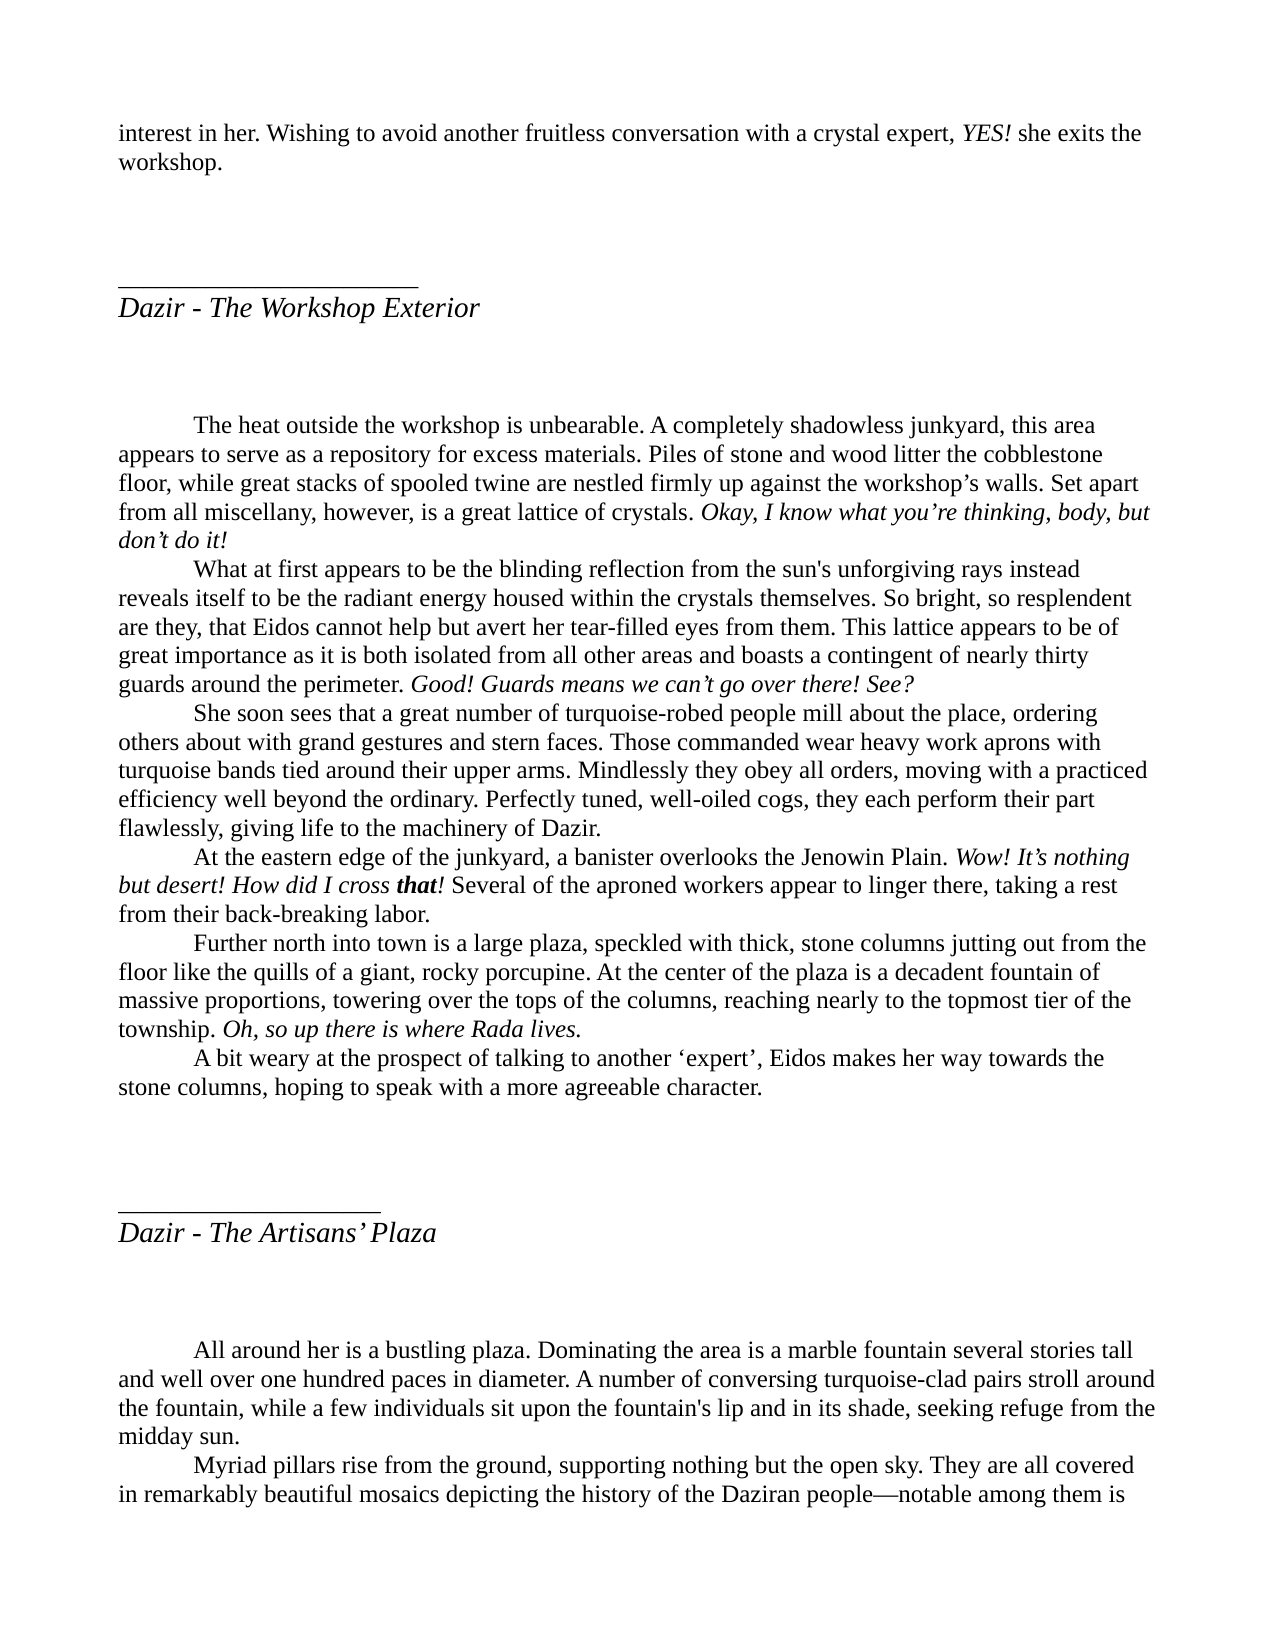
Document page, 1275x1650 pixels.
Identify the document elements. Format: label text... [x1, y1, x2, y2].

text Dazir - The Artisans’ Plaza [118, 1215, 1157, 1249]
text ________________________ [118, 262, 1157, 291]
text Dazir - The Workshop Exterior [118, 291, 1157, 324]
text The heat outside the workshop is unbearable. A completely shadowless junkyard, this area appears to serve as a repository for excess materials. Piles of stone and wood litter the cobblestone floor, while great stacks of spooled twine are nestled firmly up against the workshop’s walls. Set apart from all miscellany, however, is a great lattice of crystals. Okay, I know what you’re thinking, body, but don’t do it! [118, 410, 1157, 554]
text A bit weary at the prospect of talking to another ‘expert’, Eidos makes her way towards the stone columns, hoping to speak with a more agreeable character. [118, 1043, 1157, 1100]
text Further north into town is a large plaza, speckled with thick, stone columns jutting out from the floor like the quills of a giant, rocky porcupine. At the center of the plaza is a decadent fountain of massive proportions, towering over the tops of the columns, reaching nearly to the topmost tier of the township. Oh, so up there is where Rada lives. [118, 928, 1157, 1043]
text What at first appears to be the blinding reflection from the sun's unforgiving rays instead reveals itself to be the radiant energy housed within the crystals themselves. So bright, so resplendent are they, that Eidos cannot help but avert her tear-filled eyes from them. This lattice appears to be of great importance as it is both isolated from all other areas and boasts a contingent of nearly thirty guards around the perimeter. Good! Guards means we can’t go over there! See? [118, 554, 1157, 698]
text Myriad pillars rise from the ground, supporting nothing but the open sky. They are all covered in remarkably beautiful mosaics depicting the history of the Daziran people—notable among them is [118, 1450, 1157, 1508]
text _____________________ [118, 1187, 1157, 1215]
text She soon sees that a great number of turquoise-robed people mill about the place, ordering others about with grand gestures and stern faces. Those commanded wear heavy work aprons with turquoise bands tied around their upper arms. Mindlessly they obey all orders, moving with a practiced efficiency well beyond the ordinary. Perfectly tuned, well-oiled cogs, they each perform their part flawlessly, giving life to the machinery of Dazir. [118, 698, 1157, 842]
text interest in her. Wishing to avoid another fruitless conversation with a crystal expert, YES! she exits the workshop. [118, 118, 1157, 176]
text All around her is a bustling plaza. Dominating the area is a marble fountain several stories tall and well over one hundred paces in diameter. A number of conversing turquoise-clad pairs stroll around the fountain, while a few individuals sit upon the fountain's lip and in its shade, seeking refuge from the midday sun. [118, 1335, 1157, 1450]
text At the eastern edge of the junkyard, a banister overlooks the Jenowin Plain. Wow! It’s nothing but desert! How did I cross that! Several of the aproned workers appear to linger there, taking a rest from their back-breaking labor. [118, 842, 1157, 928]
